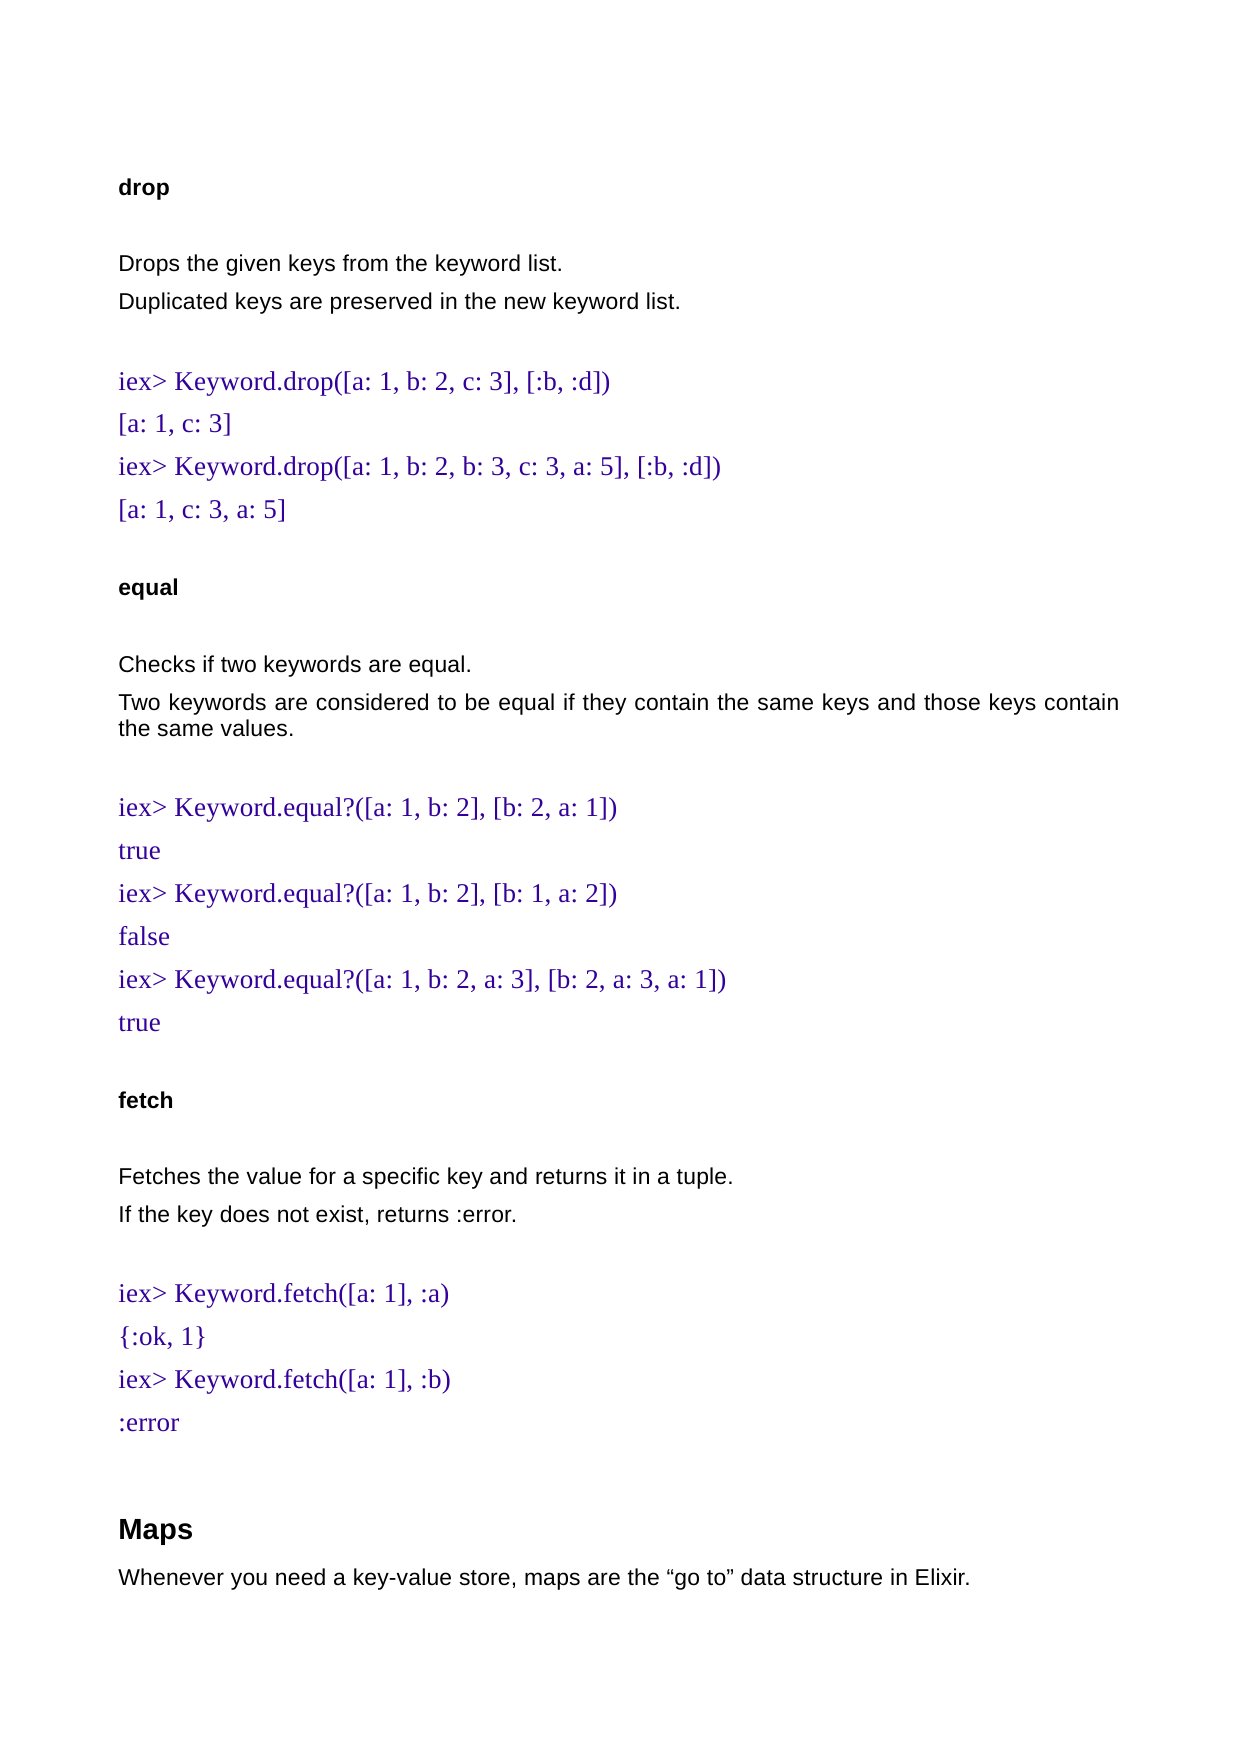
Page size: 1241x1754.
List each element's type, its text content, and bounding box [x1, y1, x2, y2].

text Whenever you need a key-value store, maps are the “go to” data structure in Elixir. [118, 1564, 1122, 1590]
text Duplicated keys are preserved in the new keyword list. [118, 288, 1122, 315]
text [a: 1, c: 3] [118, 407, 1122, 439]
text :error [118, 1406, 1122, 1437]
text false [118, 920, 1122, 951]
text equal [118, 574, 1122, 601]
text If the key does not exist, returns :error. [118, 1201, 1122, 1228]
text iex> Keyword.equal?([a: 1, b: 2], [b: 1, a: 2]) [118, 877, 1122, 908]
text drop [118, 174, 1122, 200]
text true [118, 1006, 1122, 1037]
text iex> Keyword.fetch([a: 1], :b) [118, 1363, 1122, 1394]
text Drops the given keys from the keyword list. [118, 250, 1122, 277]
text [a: 1, c: 3, a: 5] [118, 493, 1122, 524]
text true [118, 834, 1122, 865]
text iex> Keyword.equal?([a: 1, b: 2], [b: 2, a: 1]) [118, 791, 1122, 822]
text Two keywords are considered to be equal if they contain the same keys and those keys contain the same values. [118, 689, 1122, 741]
text iex> Keyword.fetch([a: 1], :a) [118, 1278, 1122, 1309]
text iex> Keyword.drop([a: 1, b: 2, b: 3, c: 3, a: 5], [:b, :d]) [118, 450, 1122, 482]
text iex> Keyword.equal?([a: 1, b: 2, a: 3], [b: 2, a: 3, a: 1]) [118, 963, 1122, 994]
text iex> Keyword.drop([a: 1, b: 2, c: 3], [:b, :d]) [118, 364, 1122, 396]
text Fetches the value for a specific key and returns it in a tuple. [118, 1163, 1122, 1189]
subtitle Maps [118, 1512, 1122, 1546]
text Checks if two keywords are equal. [118, 651, 1122, 677]
text fetch [118, 1087, 1122, 1113]
text {:ok, 1} [118, 1321, 1122, 1352]
